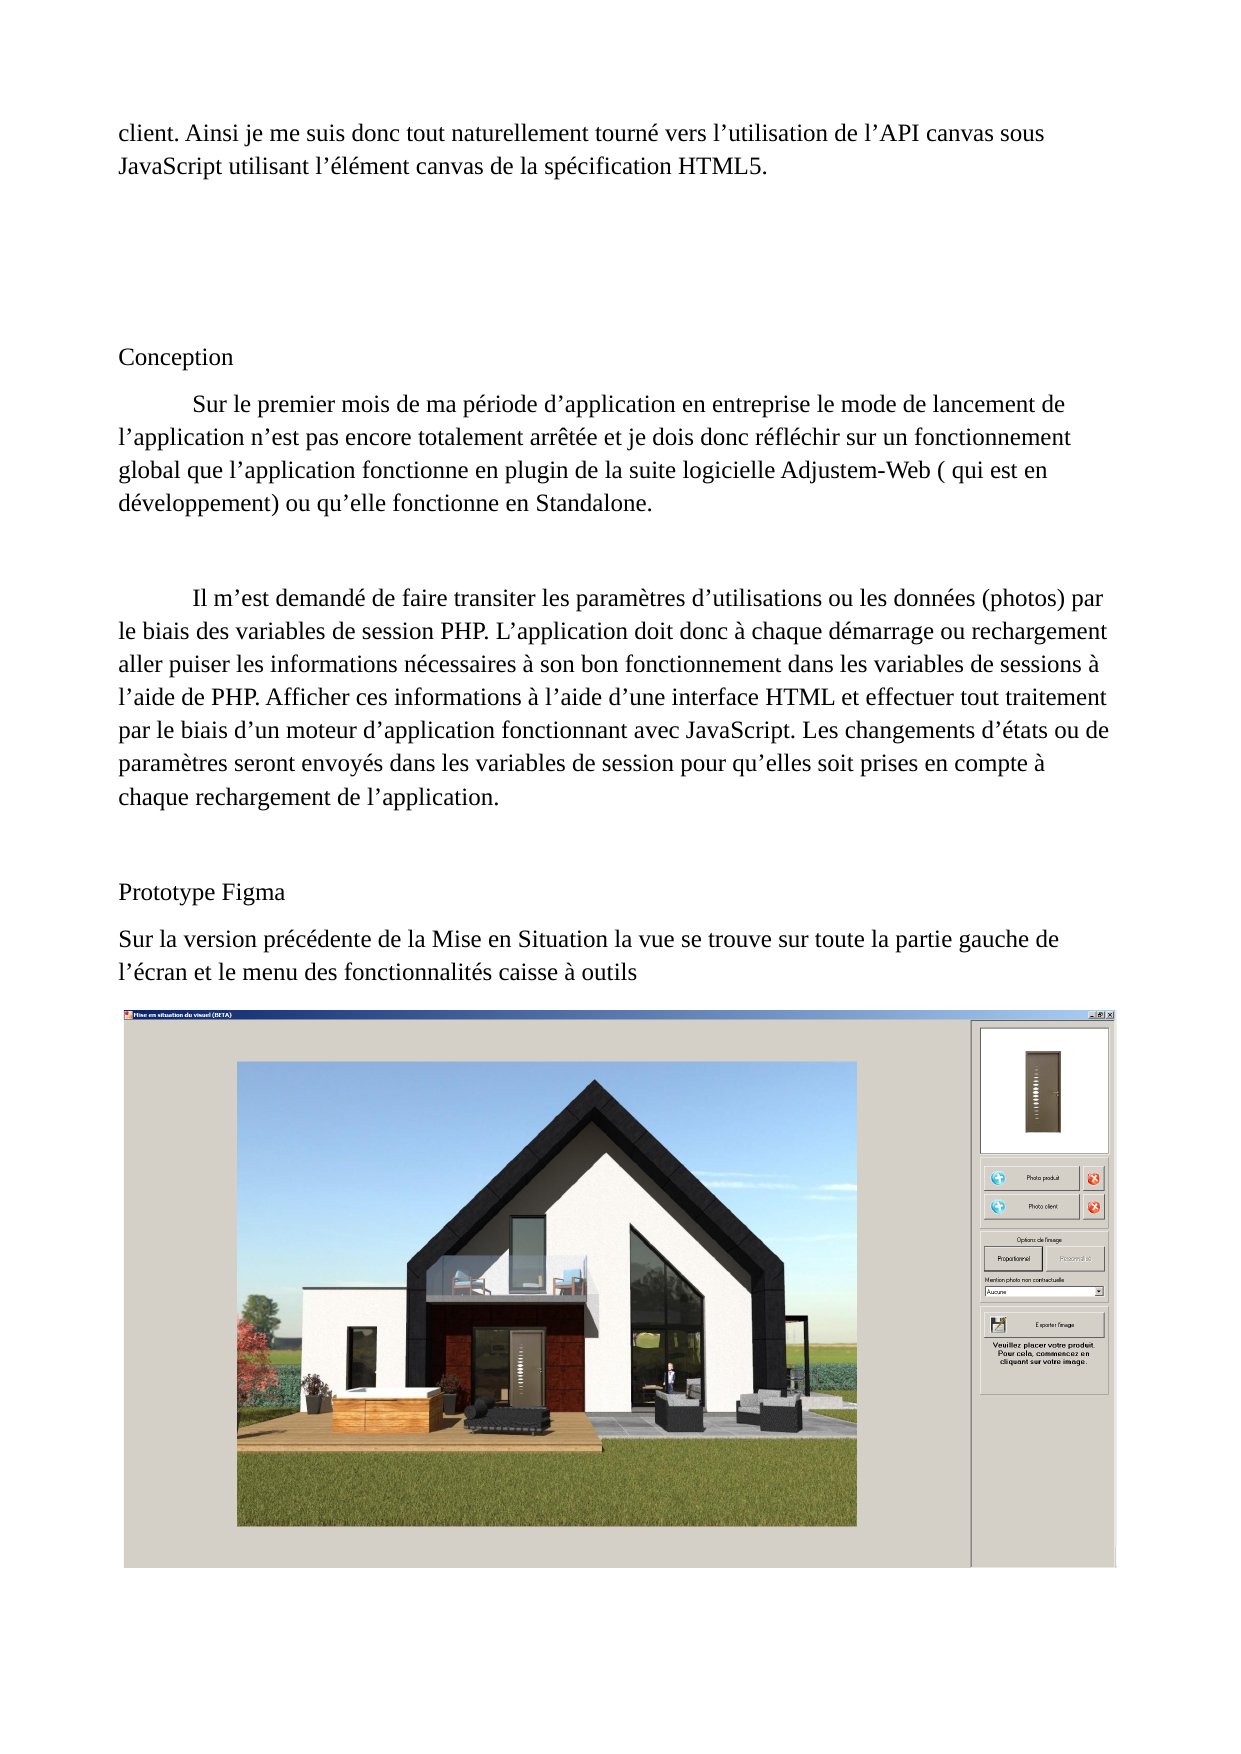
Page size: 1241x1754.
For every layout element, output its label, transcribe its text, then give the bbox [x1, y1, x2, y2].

table_header [118, 1005, 1122, 1602]
text Prototype Figma [118, 877, 1122, 906]
text Conception [118, 342, 1122, 370]
text Sur le premier mois de ma période d’application en entreprise le mode de lancement de l’application n’est pas encore totalement arrêtée et je dois donc réfléchir sur un fonctionnement global que l’application fonctionne en plugin de la suite logicielle Adjustem-Web ( qui est en développement) ou qu’elle fonctionne en Standalone. [118, 389, 1122, 517]
picture [123, 1010, 1117, 1568]
text Sur la version précédente de la Mise en Situation la vue se trouve sur toute la partie gauche de l’écran et le menu des fonctionnalités caisse à outils [118, 924, 1122, 986]
text Il m’est demandé de faire transiter les paramètres d’utilisations ou les données (photos) par le biais des variables de session PHP. L’application doit donc à chaque démarrage ou rechargement aller puiser les informations nécessaires à son bon fonctionnement dans les variables de sessions à l’aide de PHP. Afficher ces informations à l’aide d’une interface HTML et effectuer tout traitement par le biais d’un moteur d’application fonctionnant avec JavaScript. Les changements d’états ou de paramètres seront envoyés dans les variables de session pour qu’elles soit prises en compte à chaque rechargement de l’application. [118, 583, 1122, 810]
text client. Ainsi je me suis donc tout naturellement tourné vers l’utilisation de l’API canvas sous JavaScript utilisant l’élément canvas de la spécification HTML5. [118, 118, 1122, 180]
